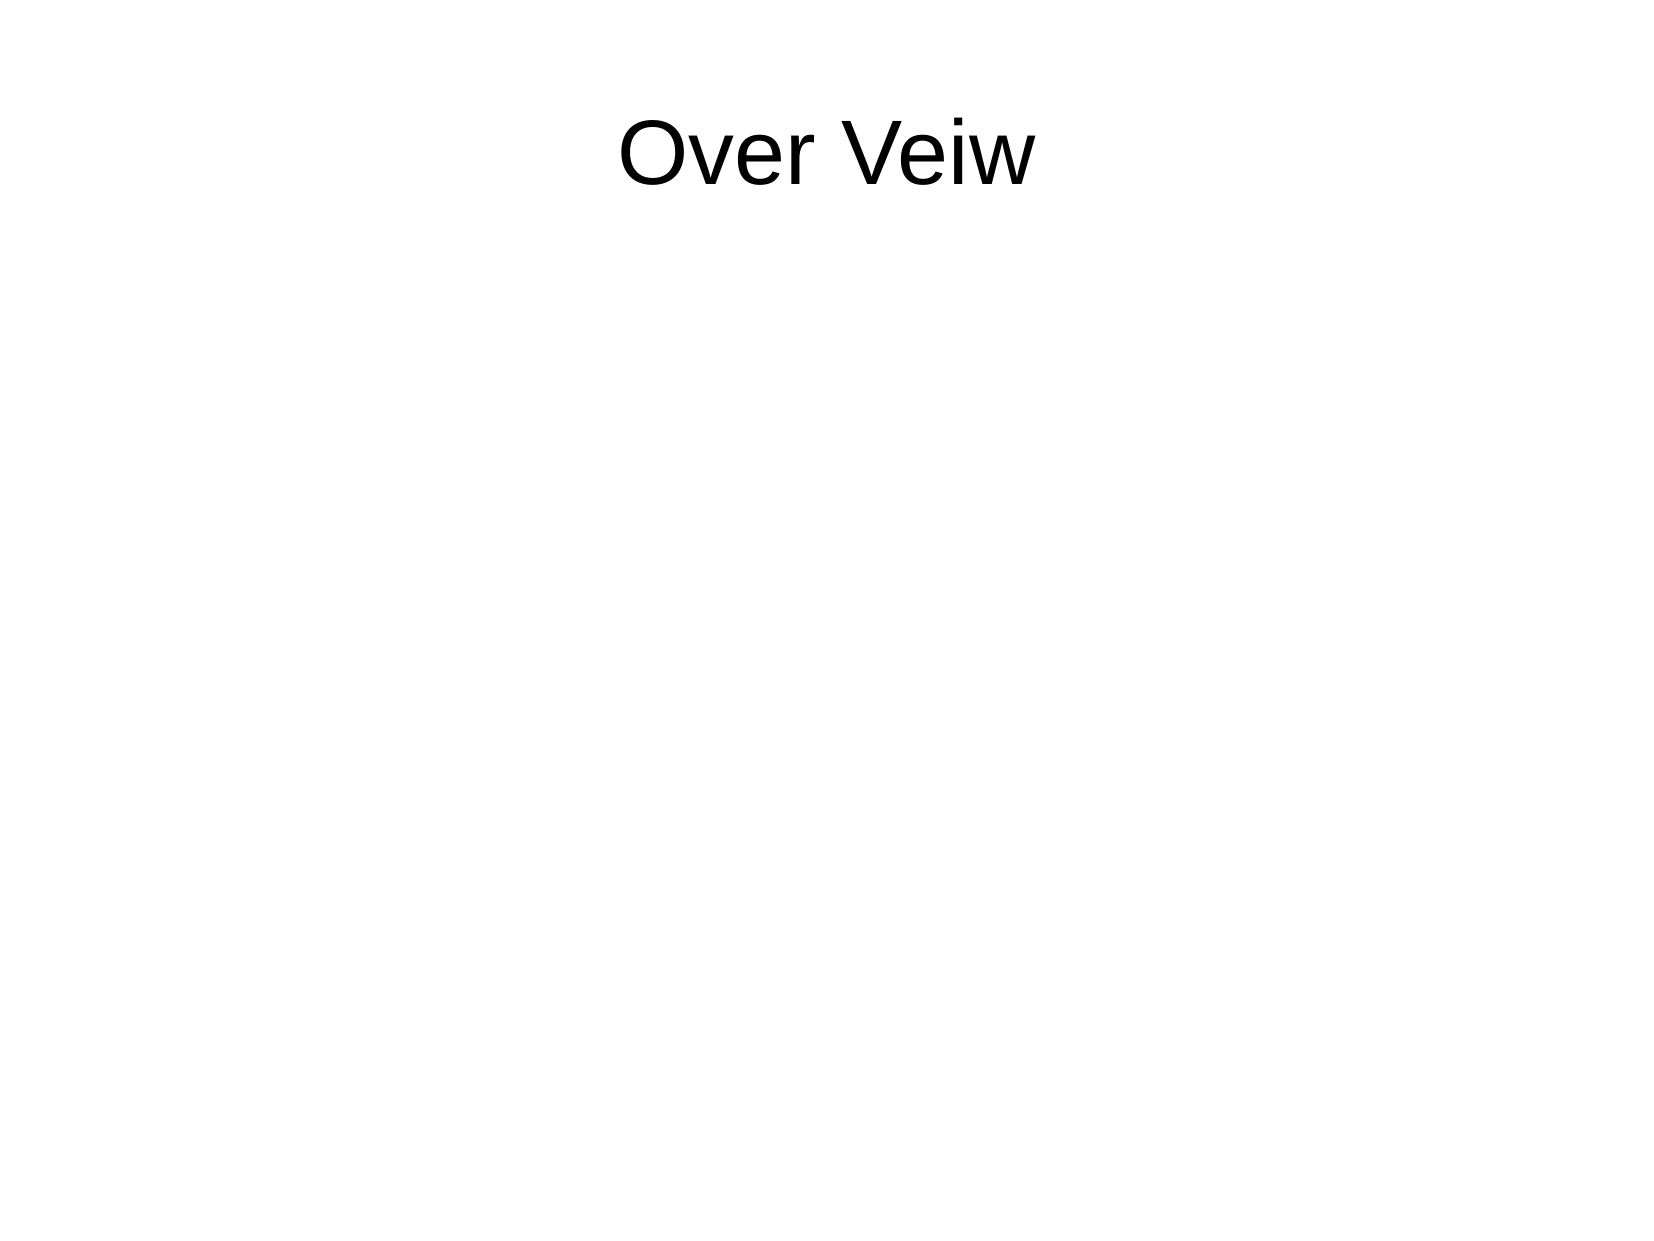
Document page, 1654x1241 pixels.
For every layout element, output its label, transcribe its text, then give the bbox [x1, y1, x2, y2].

title Over Veiw [82, 49, 1571, 257]
